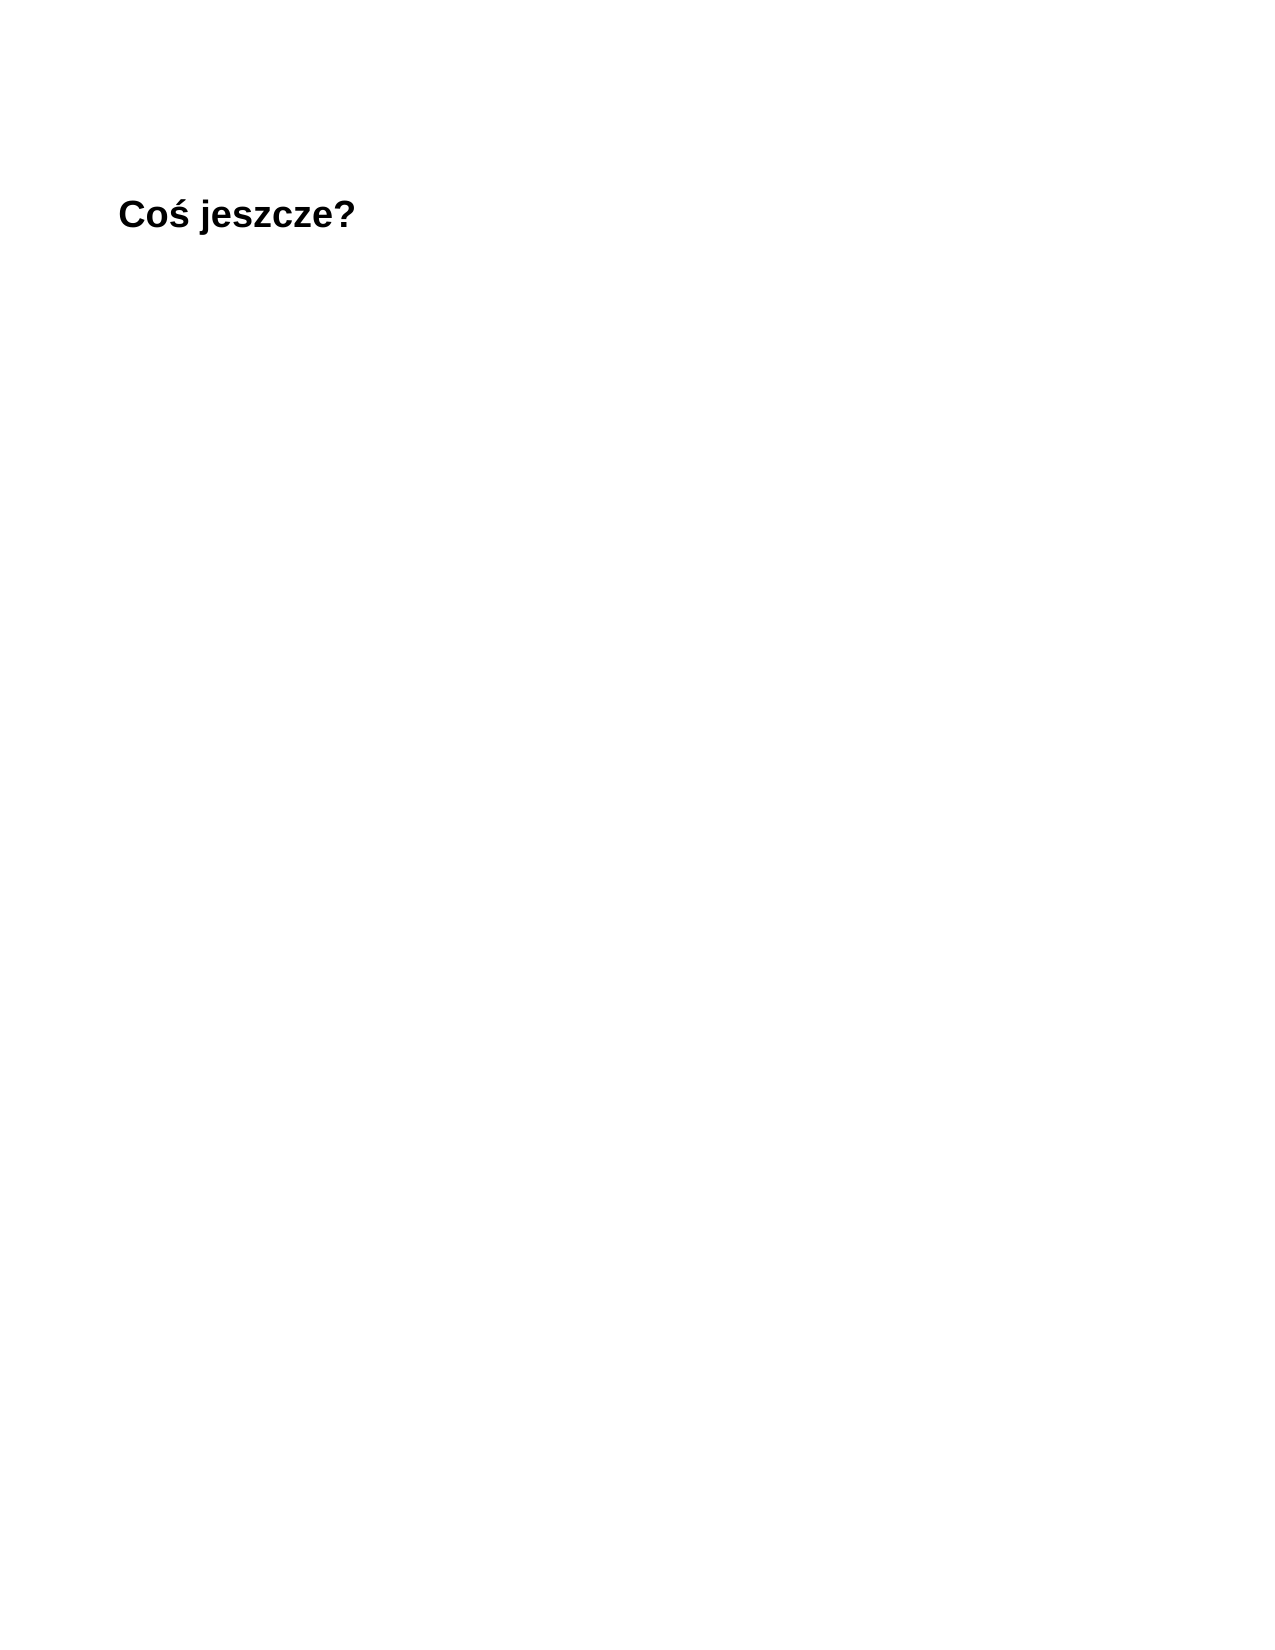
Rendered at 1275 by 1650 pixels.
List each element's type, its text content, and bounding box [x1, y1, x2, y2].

subtitle Coś jeszcze? [118, 192, 1157, 236]
